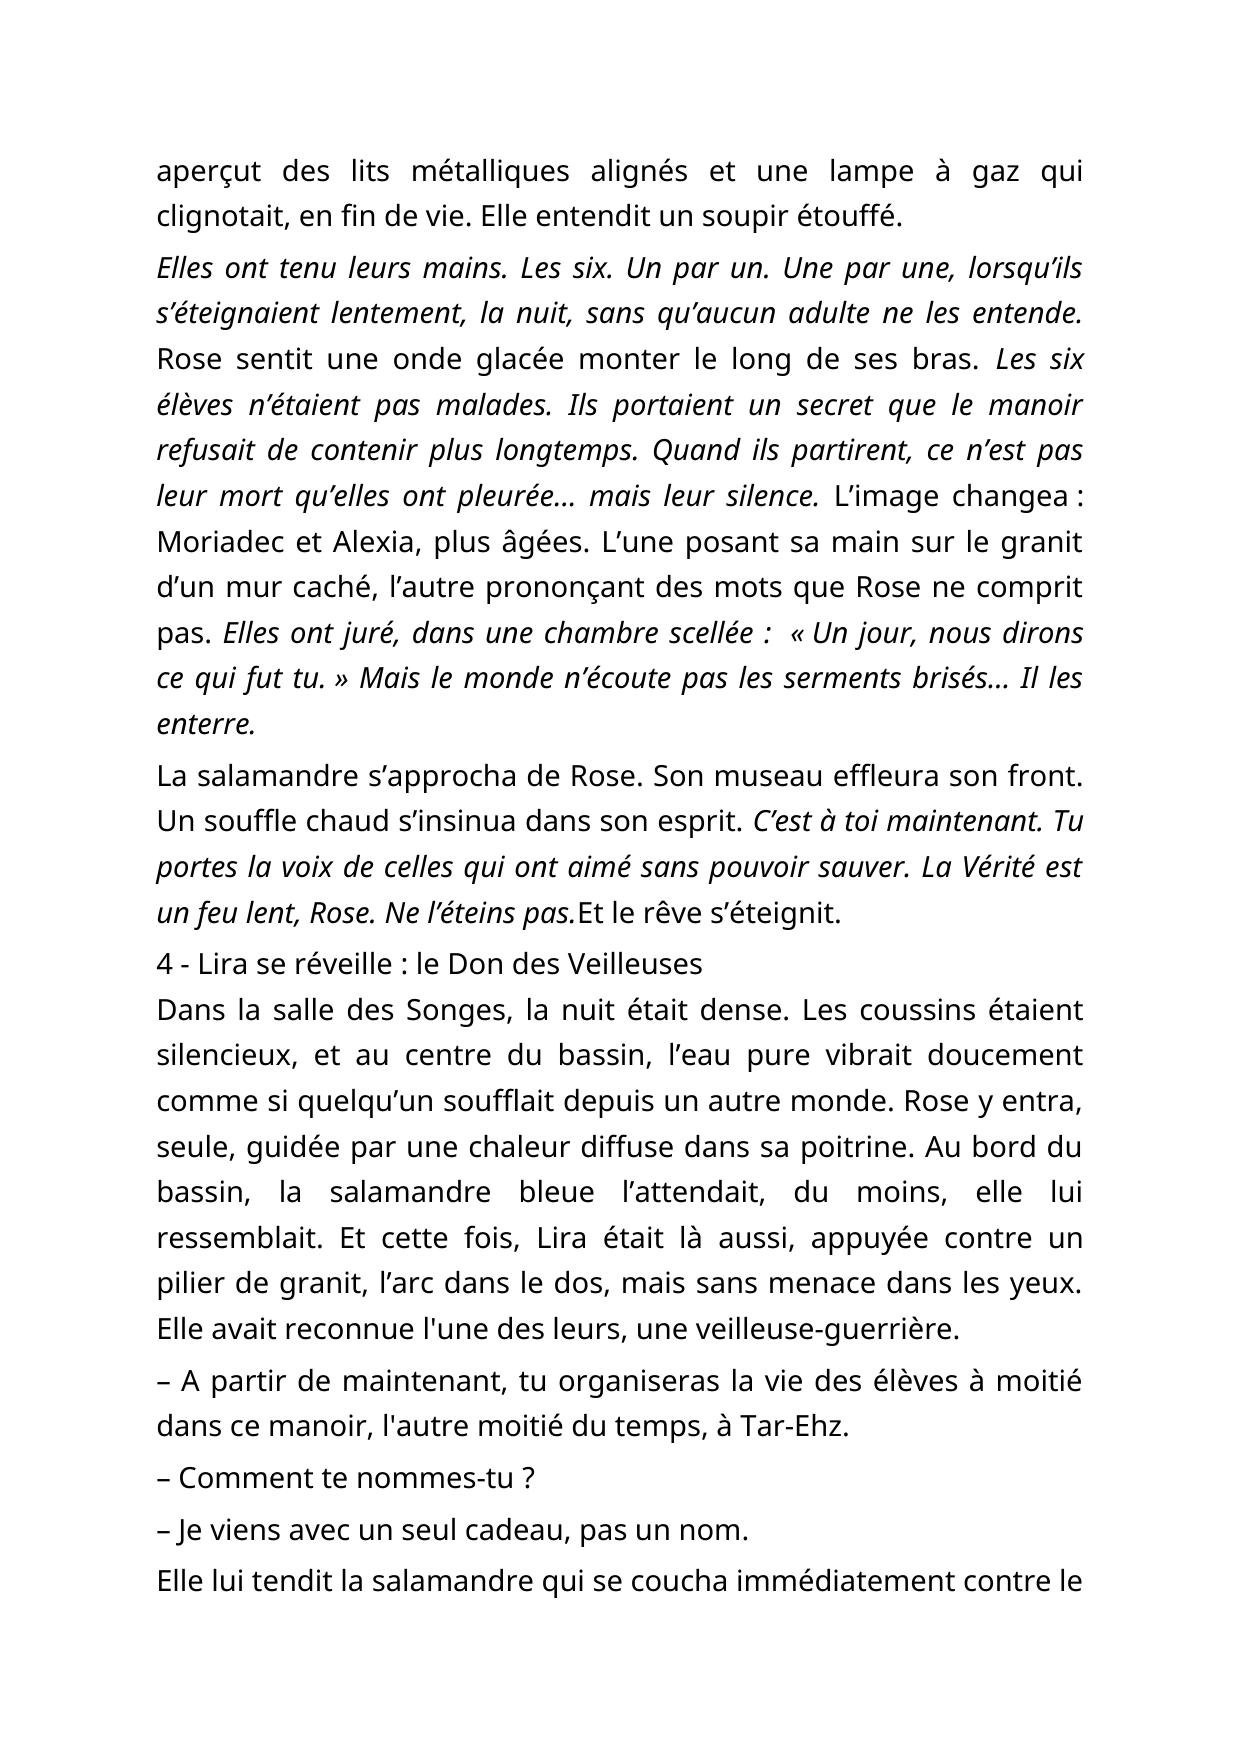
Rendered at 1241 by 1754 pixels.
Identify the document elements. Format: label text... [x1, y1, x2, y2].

text Elles ont tenu leurs mains. Les six. Un par un. Une par une, lorsqu’ils s’éteignaient lentement, la nuit, sans qu’aucun adulte ne les entende. Rose sentit une onde glacée monter le long de ses bras. Les six élèves n’étaient pas malades. Ils portaient un secret que le manoir refusait de contenir plus longtemps. Quand ils partirent, ce n’est pas leur mort qu’elles ont pleurée… mais leur silence. L’image changea : Moriadec et Alexia, plus âgées. L’une posant sa main sur le granit d’un mur caché, l’autre prononçant des mots que Rose ne comprit pas. Elles ont juré, dans une chambre scellée : « Un jour, nous dirons ce qui fut tu. » Mais le monde n’écoute pas les serments brisés… Il les enterre. [156, 247, 1084, 743]
subtitle 4 - Lira se réveille : le Don des Veilleuses [156, 943, 1084, 983]
text Dans la salle des Songes, la nuit était dense. Les coussins étaient silencieux, et au centre du bassin, l’eau pure vibrait doucement comme si quelqu’un soufflait depuis un autre monde. Rose y entra, seule, guidée par une chaleur diffuse dans sa poitrine. Au bord du bassin, la salamandre bleue l’attendait, du moins, elle lui ressemblait. Et cette fois, Lira était là aussi, appuyée contre un pilier de granit, l’arc dans le dos, mais sans menace dans les yeux. Elle avait reconnue l'une des leurs, une veilleuse-guerrière. [156, 989, 1084, 1348]
text – Comment te nommes-tu ? [156, 1457, 1084, 1497]
text Elle lui tendit la salamandre qui se coucha immédiatement contre le [156, 1560, 1084, 1600]
text – Je viens avec un seul cadeau, pas un nom. [156, 1509, 1084, 1548]
text La salamandre s’approcha de Rose. Son museau effleura son front. Un souffle chaud s’insinua dans son esprit. C’est à toi maintenant. Tu portes la voix de celles qui ont aimé sans pouvoir sauver. La Vérité est un feu lent, Rose. Ne l’éteins pas.Et le rêve s’éteignit. [156, 755, 1084, 932]
text aperçut des lits métalliques alignés et une lampe à gaz qui clignotait, en fin de vie. Elle entendit un soupir étouffé. [156, 150, 1084, 235]
text – A partir de maintenant, tu organiseras la vie des élèves à moitié dans ce manoir, l'autre moitié du temps, à Tar-Ehz. [156, 1360, 1084, 1445]
